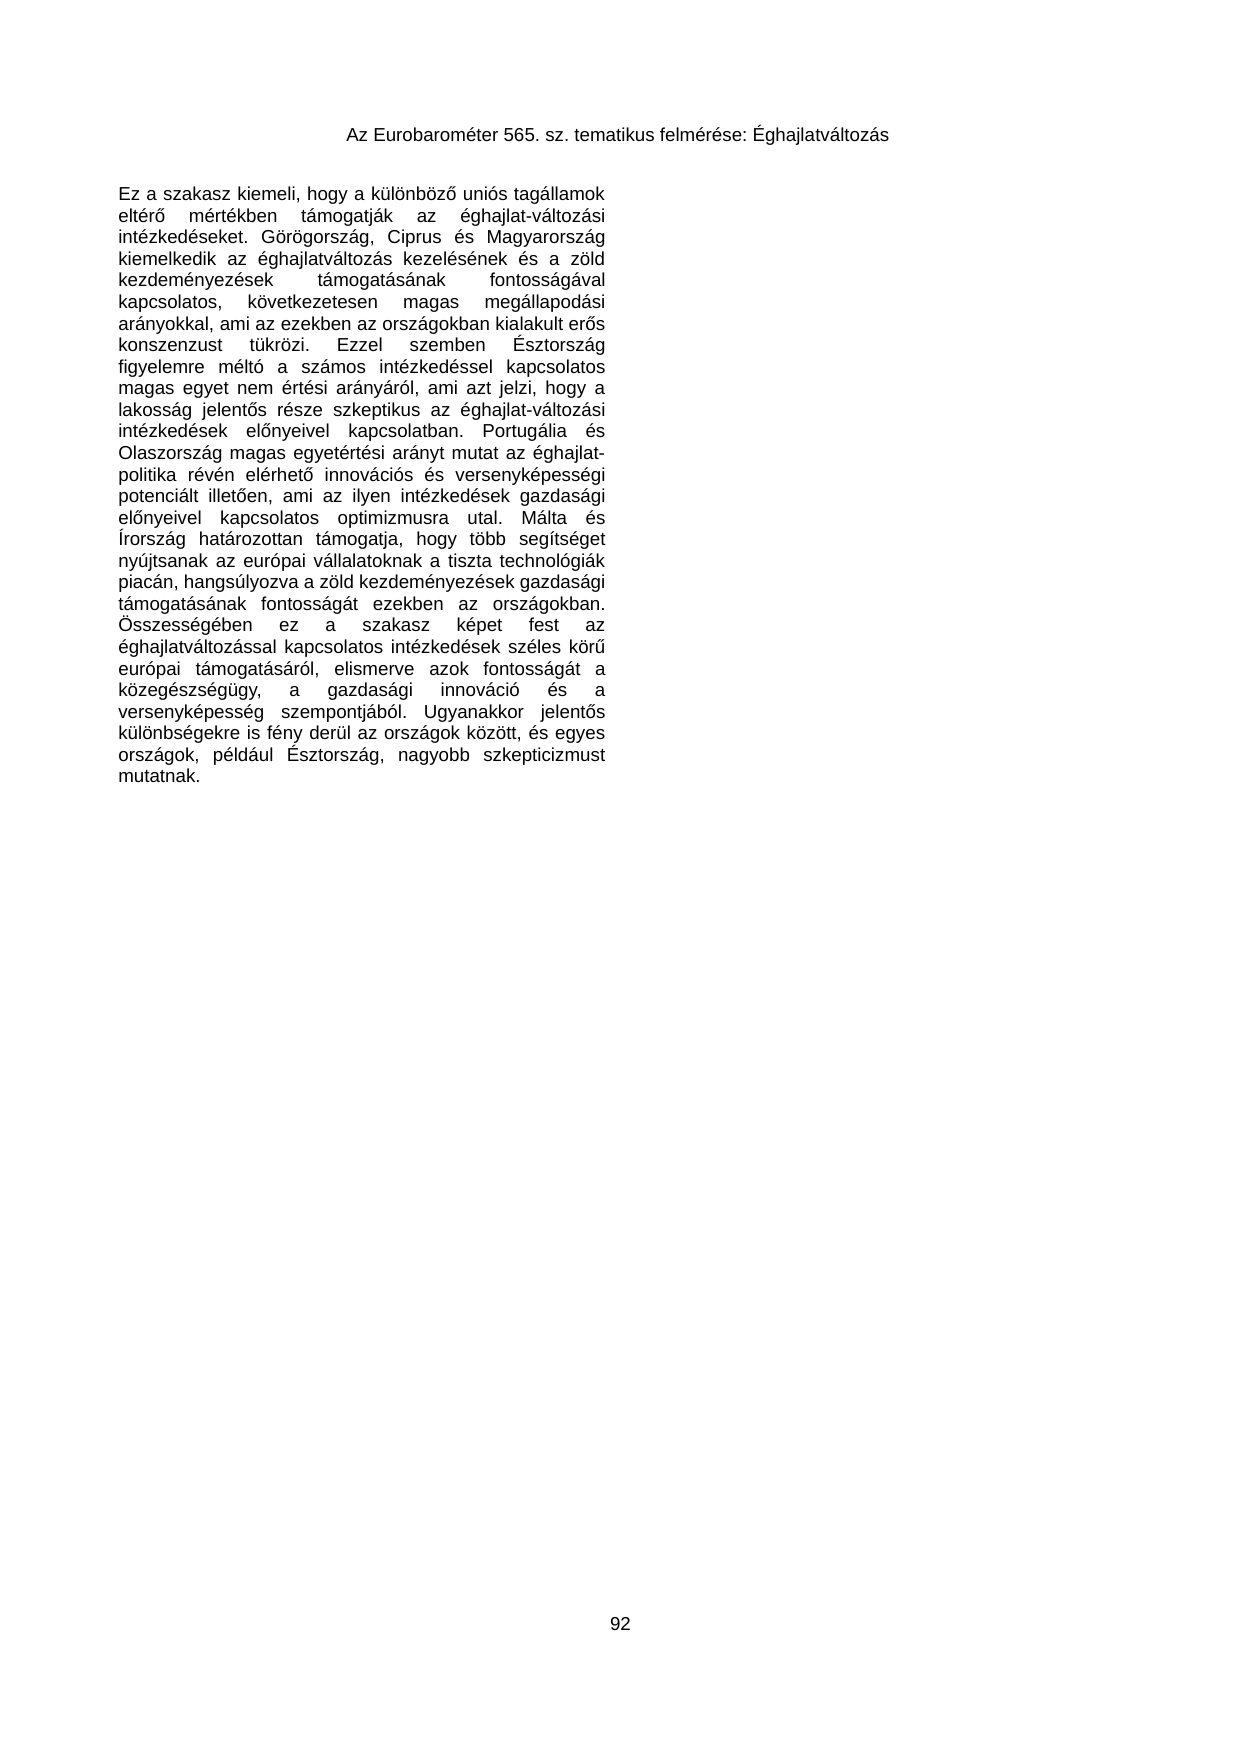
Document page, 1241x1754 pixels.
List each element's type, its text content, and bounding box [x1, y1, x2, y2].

text Ez a szakasz kiemeli, hogy a különböző uniós tagállamok eltérő mértékben támogatják az éghajlat-változási intézkedéseket. Görögország, Ciprus és Magyarország kiemelkedik az éghajlatváltozás kezelésének és a zöld kezdeményezések támogatásának fontosságával kapcsolatos, következetesen magas megállapodási arányokkal, ami az ezekben az országokban kialakult erős konszenzust tükrözi. Ezzel szemben Észtország figyelemre méltó a számos intézkedéssel kapcsolatos magas egyet nem értési arányáról, ami azt jelzi, hogy a lakosság jelentős része szkeptikus az éghajlat-változási intézkedések előnyeivel kapcsolatban. Portugália és Olaszország magas egyetértési arányt mutat az éghajlat-politika révén elérhető innovációs és versenyképességi potenciált illetően, ami az ilyen intézkedések gazdasági előnyeivel kapcsolatos optimizmusra utal. Málta és Írország határozottan támogatja, hogy több segítséget nyújtsanak az európai vállalatoknak a tiszta technológiák piacán, hangsúlyozva a zöld kezdeményezések gazdasági támogatásának fontosságát ezekben az országokban. Összességében ez a szakasz képet fest az éghajlatváltozással kapcsolatos intézkedések széles körű európai támogatásáról, elismerve azok fontosságát a közegészségügy, a gazdasági innováció és a versenyképesség szempontjából. Ugyanakkor jelentős különbségekre is fény derül az országok között, és egyes országok, például Észtország, nagyobb szkepticizmust mutatnak. [118, 183, 605, 787]
